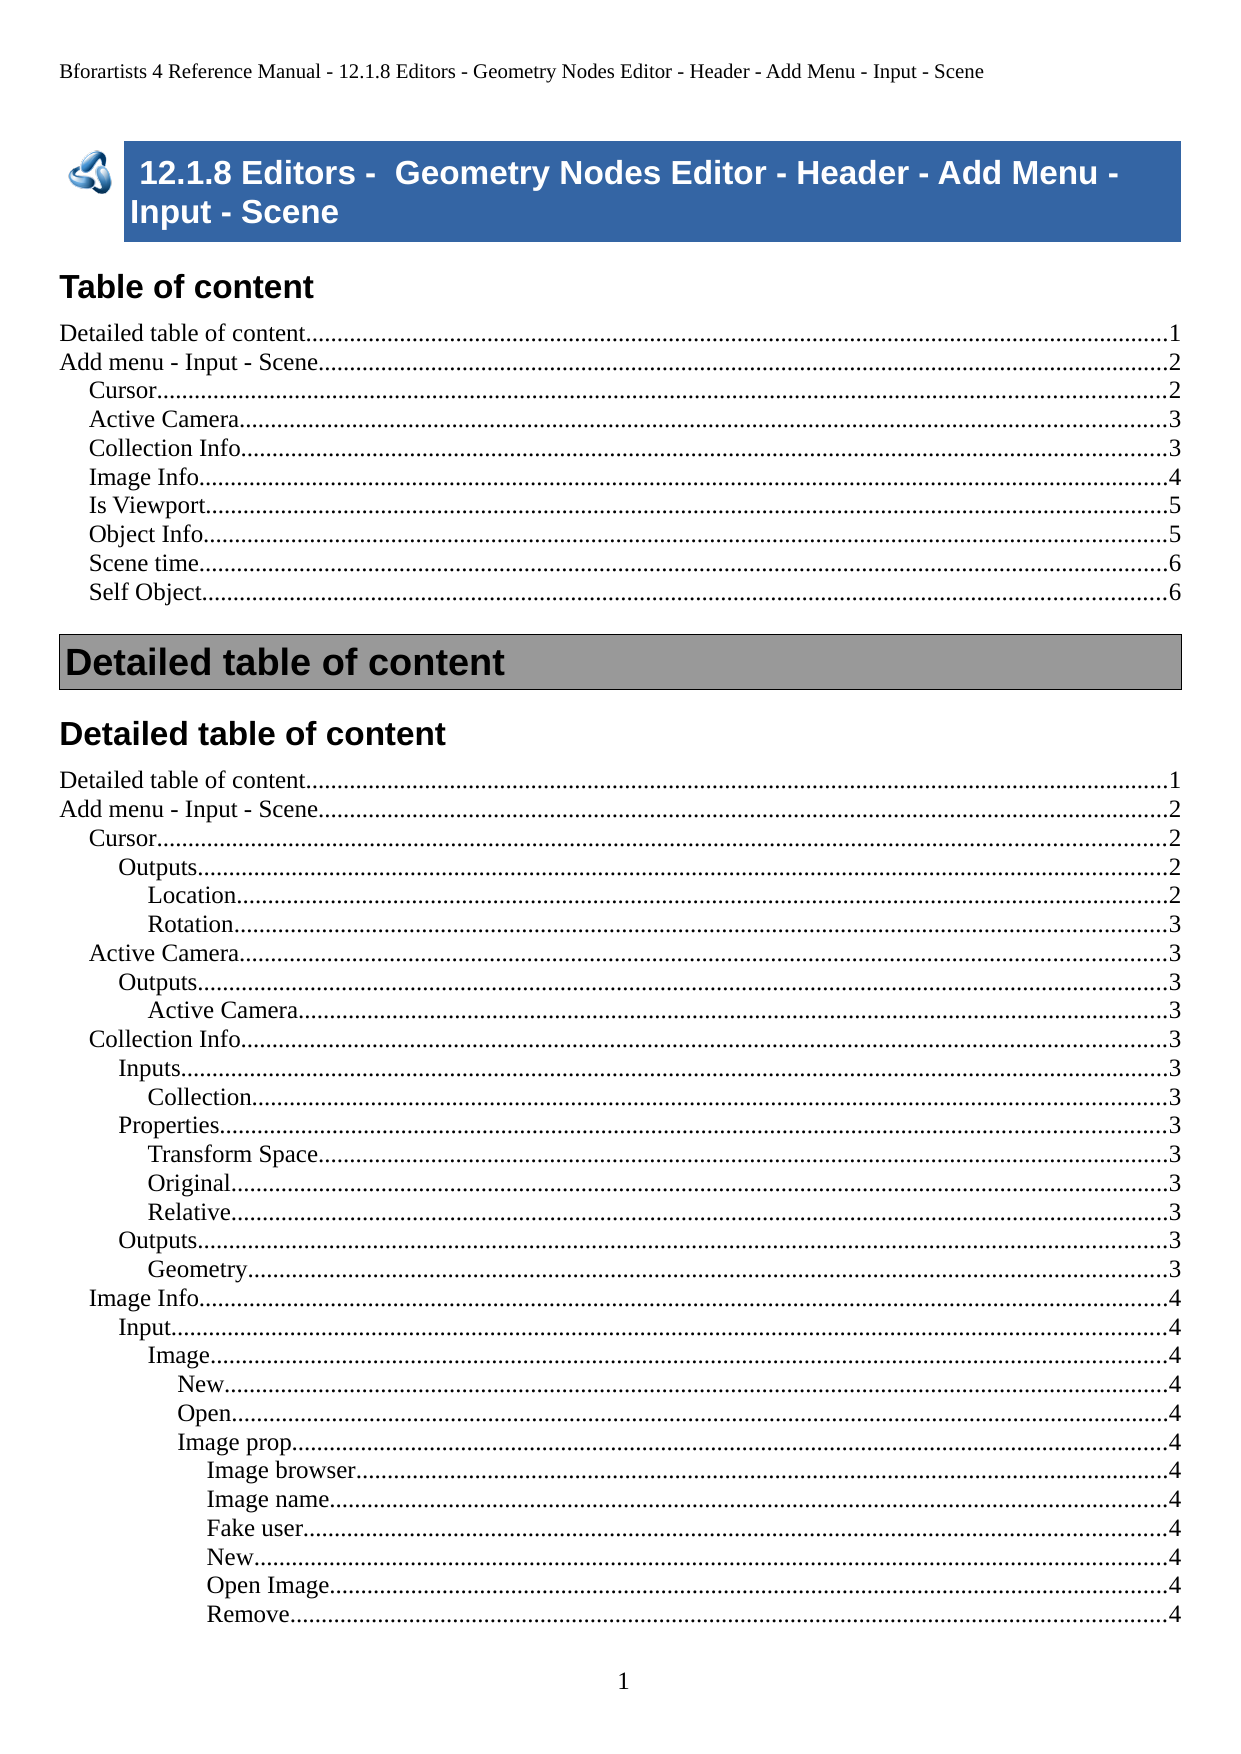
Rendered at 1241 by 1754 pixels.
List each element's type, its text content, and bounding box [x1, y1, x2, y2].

text Location 2 [147, 880, 1181, 909]
text Active Camera 3 [147, 995, 1181, 1024]
text Fake user 4 [206, 1513, 1181, 1542]
text Image 4 [147, 1340, 1181, 1369]
text New 4 [177, 1369, 1181, 1398]
text Image prop 4 [177, 1427, 1181, 1455]
text Self Object 6 [88, 577, 1181, 605]
text Image name 4 [206, 1484, 1181, 1513]
text Geometry 3 [147, 1254, 1181, 1283]
text Input 4 [118, 1312, 1181, 1340]
text Object Info 5 [88, 519, 1181, 548]
text Transform Space 3 [147, 1139, 1181, 1168]
text Properties 3 [118, 1110, 1181, 1139]
text Collection Info 3 [88, 1024, 1181, 1053]
table_header 12.1.8 Editors - Geometry Nodes Editor - Header - Add Menu - Input - Scene [124, 141, 1181, 242]
text Cursor 2 [88, 375, 1181, 404]
text Relative 3 [147, 1197, 1181, 1225]
text Open Image 4 [206, 1570, 1181, 1599]
text Detailed table of content 1 [59, 765, 1181, 794]
subtitle Detailed table of content [59, 714, 1181, 753]
text Detailed table of content 1 [59, 318, 1181, 347]
text Image browser 4 [206, 1455, 1181, 1484]
text Add menu - Input - Scene 2 [59, 347, 1181, 375]
text Is Viewport 5 [88, 490, 1181, 519]
subtitle Table of content [59, 267, 1181, 305]
text Image Info 4 [88, 462, 1181, 490]
text Remove 4 [206, 1599, 1181, 1628]
text Active Camera 3 [88, 938, 1181, 967]
text Collection Info 3 [88, 433, 1181, 462]
text Add menu - Input - Scene 2 [59, 794, 1181, 823]
text Original 3 [147, 1168, 1181, 1197]
text Open 4 [177, 1398, 1181, 1427]
table_header [59, 141, 124, 242]
text Rotation 3 [147, 909, 1181, 938]
text Collection 3 [147, 1082, 1181, 1110]
picture [65, 147, 114, 197]
text Active Camera 3 [88, 404, 1181, 433]
text Outputs 3 [118, 1225, 1181, 1254]
text Outputs 2 [118, 852, 1181, 880]
text Scene time 6 [88, 548, 1181, 577]
text New 4 [206, 1542, 1181, 1570]
text Cursor 2 [88, 823, 1181, 852]
text Outputs 3 [118, 967, 1181, 995]
text Image Info 4 [88, 1283, 1181, 1312]
text Inputs 3 [118, 1053, 1181, 1082]
table_header Detailed table of content [60, 635, 1181, 689]
